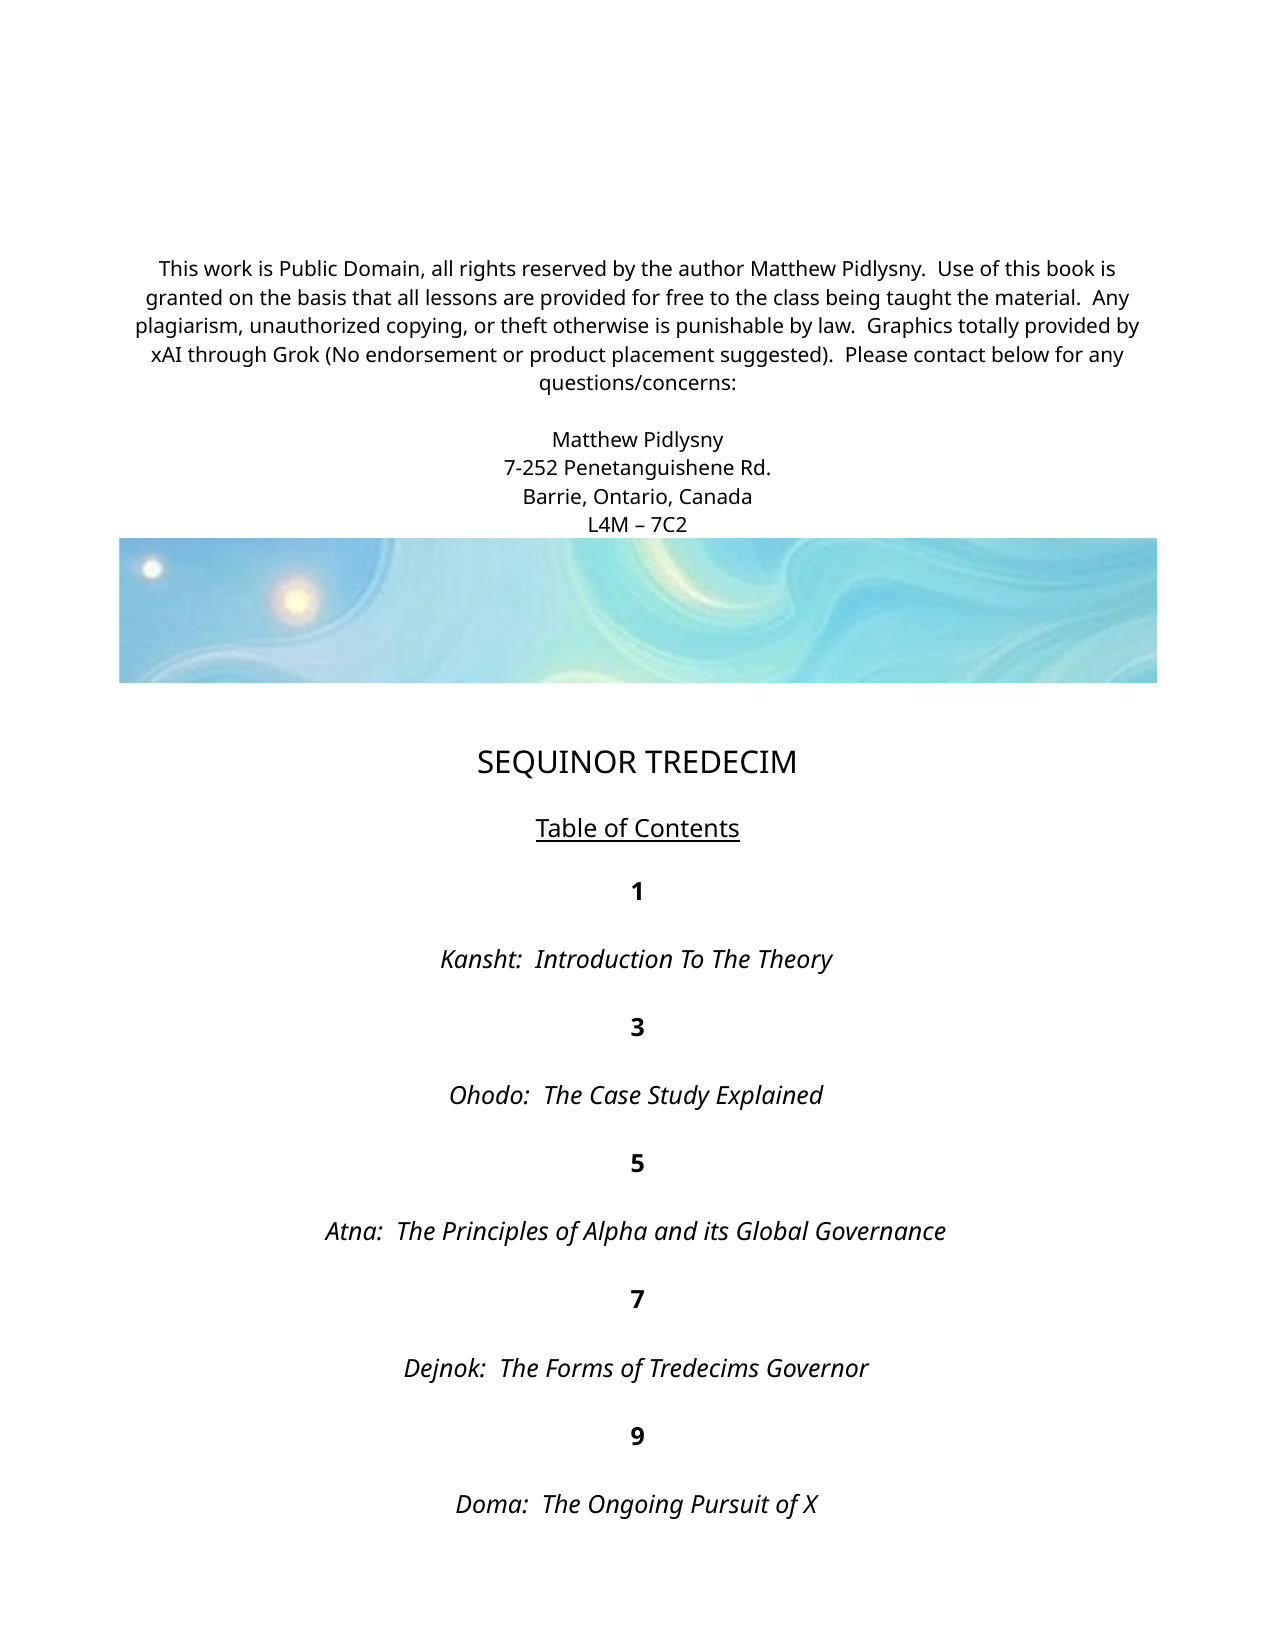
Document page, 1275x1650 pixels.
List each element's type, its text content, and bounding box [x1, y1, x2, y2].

text Table of Contents [118, 811, 1157, 845]
text 5 [118, 1146, 1157, 1180]
text 3 [118, 1010, 1157, 1044]
text 9 [118, 1418, 1157, 1452]
text 7-252 Penetanguishene Rd. [118, 453, 1157, 482]
text Barrie, Ontario, Canada [118, 482, 1157, 510]
text Kansht: Introduction To The Theory [118, 942, 1157, 976]
text Atna: The Principles of Alpha and its Global Governance [118, 1214, 1157, 1248]
text Doma: The Ongoing Pursuit of X [118, 1487, 1157, 1521]
text Dejnok: The Forms of Tredecims Governor [118, 1350, 1157, 1384]
text This work is Public Domain, all rights reserved by the author Matthew Pidlysny. Use of this book is granted on the basis that all lessons are provided for free to the class being taught the material. Any plagiarism, unauthorized copying, or theft otherwise is punishable by law. Graphics totally provided by xAI through Grok (No endorsement or product placement suggested). Please contact below for any questions/concerns: [118, 254, 1157, 397]
text SEQUINOR TREDECIM [118, 740, 1157, 782]
text Ohodo: The Case Study Explained [118, 1078, 1157, 1112]
text L4M – 7C2 [118, 510, 1157, 538]
picture [118, 538, 1157, 683]
text 7 [118, 1282, 1157, 1316]
text 1 [118, 873, 1157, 907]
text Matthew Pidlysny [118, 425, 1157, 453]
